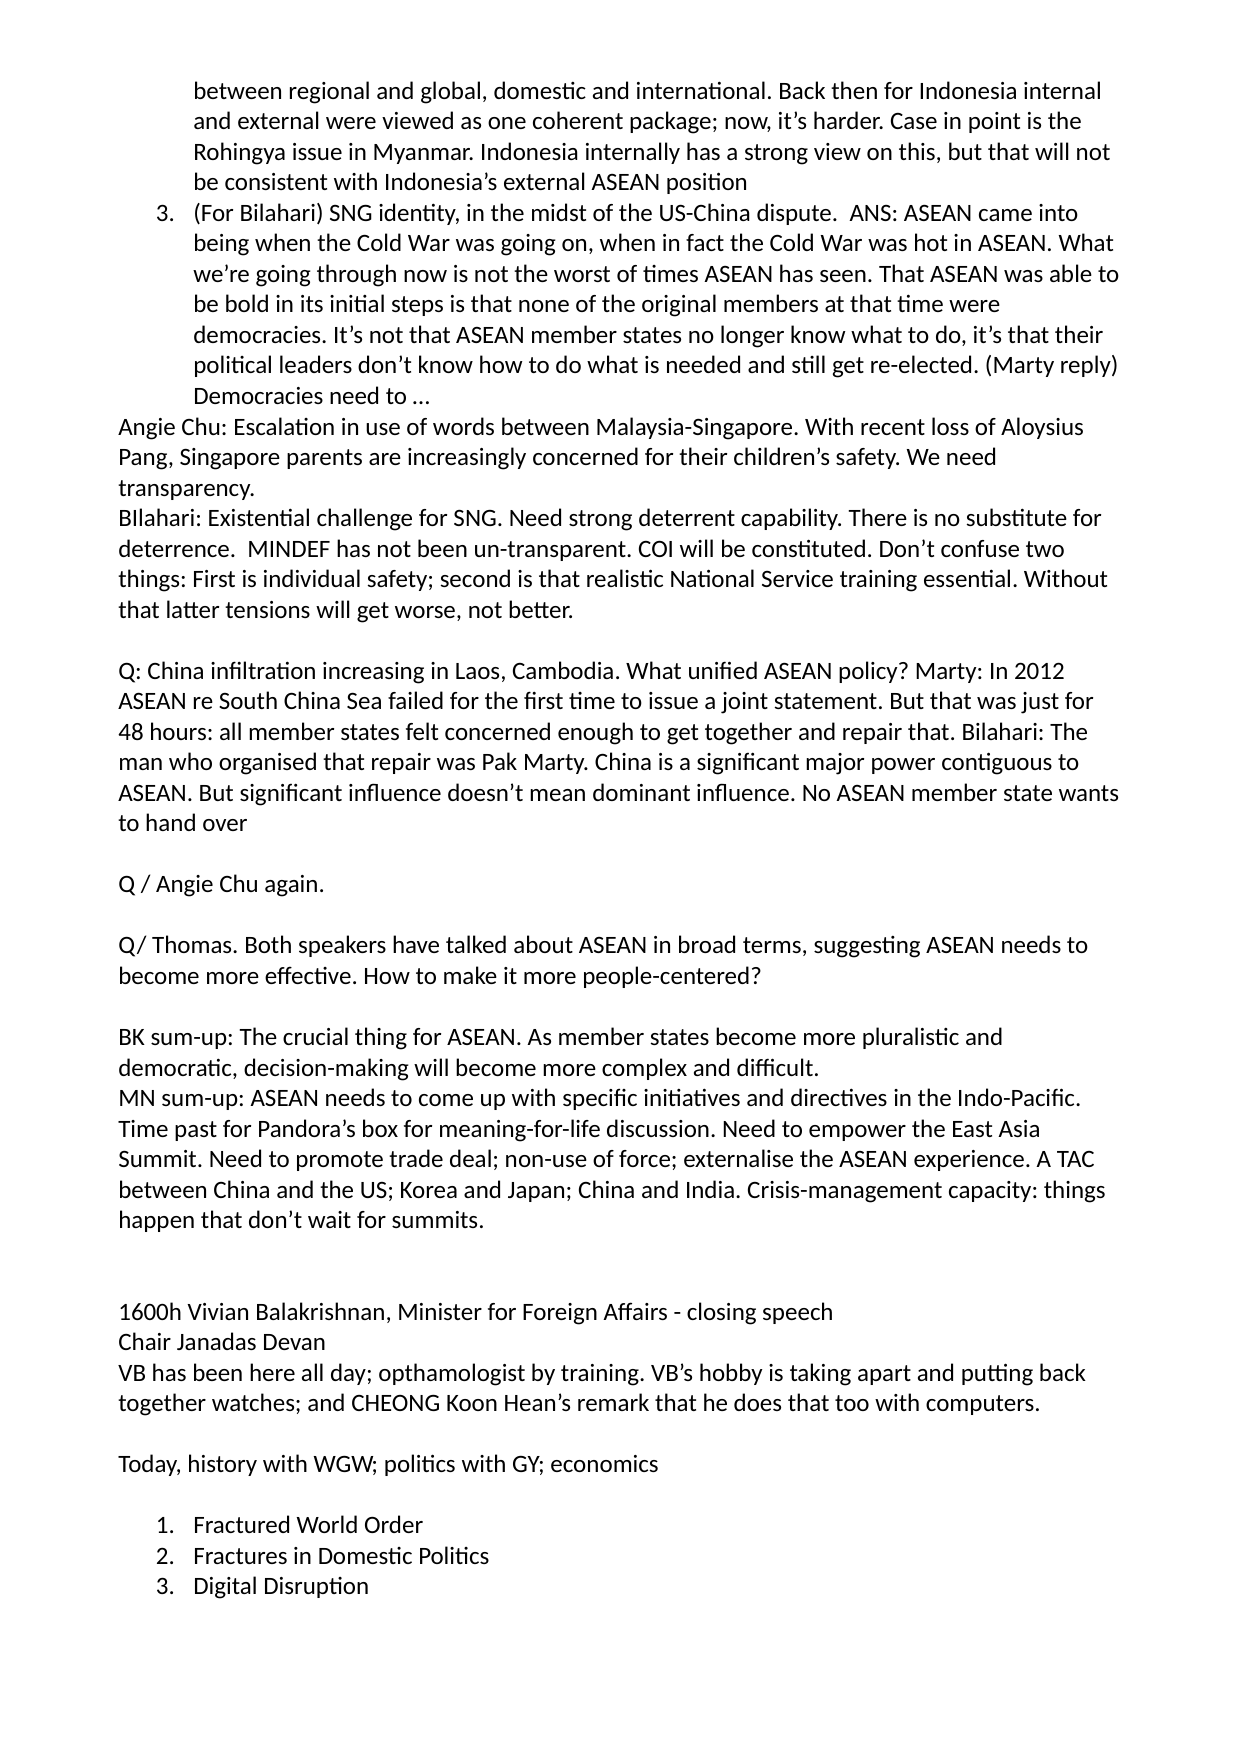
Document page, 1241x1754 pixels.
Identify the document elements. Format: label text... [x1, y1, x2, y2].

list Fractures in Domestic Politics [156, 1540, 1122, 1571]
text Q/ Thomas. Both speakers have talked about ASEAN in broad terms, suggesting ASEAN needs to become more effective. How to make it more people-centered? [118, 929, 1122, 991]
text Chair Janadas Devan [118, 1326, 1122, 1357]
text BK sum-up: The crucial thing for ASEAN. As member states become more pluralistic and democratic, decision-making will become more complex and difficult. [118, 1021, 1122, 1082]
list Fractured World Order [156, 1509, 1122, 1540]
text MN sum-up: ASEAN needs to come up with specific initiatives and directives in the Indo-Pacific. Time past for Pandora’s box for meaning-for-life discussion. Need to empower the East Asia Summit. Need to promote trade deal; non-use of force; externalise the ASEAN experience. A TAC between China and the US; Korea and Japan; China and India. Crisis-management capacity: things happen that don’t wait for summits. [118, 1082, 1122, 1235]
list between regional and global, domestic and international. Back then for Indonesia internal and external were viewed as one coherent package; now, it’s harder. Case in point is the Rohingya issue in Myanmar. Indonesia internally has a strong view on this, but that will not be consistent with Indonesia’s external ASEAN position [156, 75, 1122, 197]
list Digital Disruption [156, 1571, 1122, 1601]
text VB has been here all day; opthamologist by training. VB’s hobby is taking apart and putting back together watches; and CHEONG Koon Hean’s remark that he does that too with computers. [118, 1357, 1122, 1418]
text Angie Chu: Escalation in use of words between Malaysia-Singapore. With recent loss of Aloysius Pang, Singapore parents are increasingly concerned for their children’s safety. We need transparency. [118, 411, 1122, 502]
list (For Bilahari) SNG identity, in the midst of the US-China dispute. ANS: ASEAN came into being when the Cold War was going on, when in fact the Cold War was hot in ASEAN. What we’re going through now is not the worst of times ASEAN has seen. That ASEAN was able to be bold in its initial steps is that none of the original members at that time were democracies. It’s not that ASEAN member states no longer know what to do, it’s that their political leaders don’t know how to do what is needed and still get re-elected. (Marty reply) Democracies need to … [156, 197, 1122, 411]
text Today, history with WGW; politics with GY; economics [118, 1448, 1122, 1479]
text BIlahari: Existential challenge for SNG. Need strong deterrent capability. There is no substitute for deterrence. MINDEF has not been un-transparent. COI will be constituted. Don’t confuse two things: First is individual safety; second is that realistic National Service training essential. Without that latter tensions will get worse, not better. [118, 502, 1122, 624]
text Q / Angie Chu again. [118, 868, 1122, 899]
text Q: China infiltration increasing in Laos, Cambodia. What unified ASEAN policy? Marty: In 2012 ASEAN re South China Sea failed for the first time to issue a joint statement. But that was just for 48 hours: all member states felt concerned enough to get together and repair that. Bilahari: The man who organised that repair was Pak Marty. China is a significant major power contiguous to ASEAN. But significant influence doesn’t mean dominant influence. No ASEAN member state wants to hand over [118, 655, 1122, 838]
text 1600h Vivian Balakrishnan, Minister for Foreign Affairs - closing speech [118, 1296, 1122, 1326]
